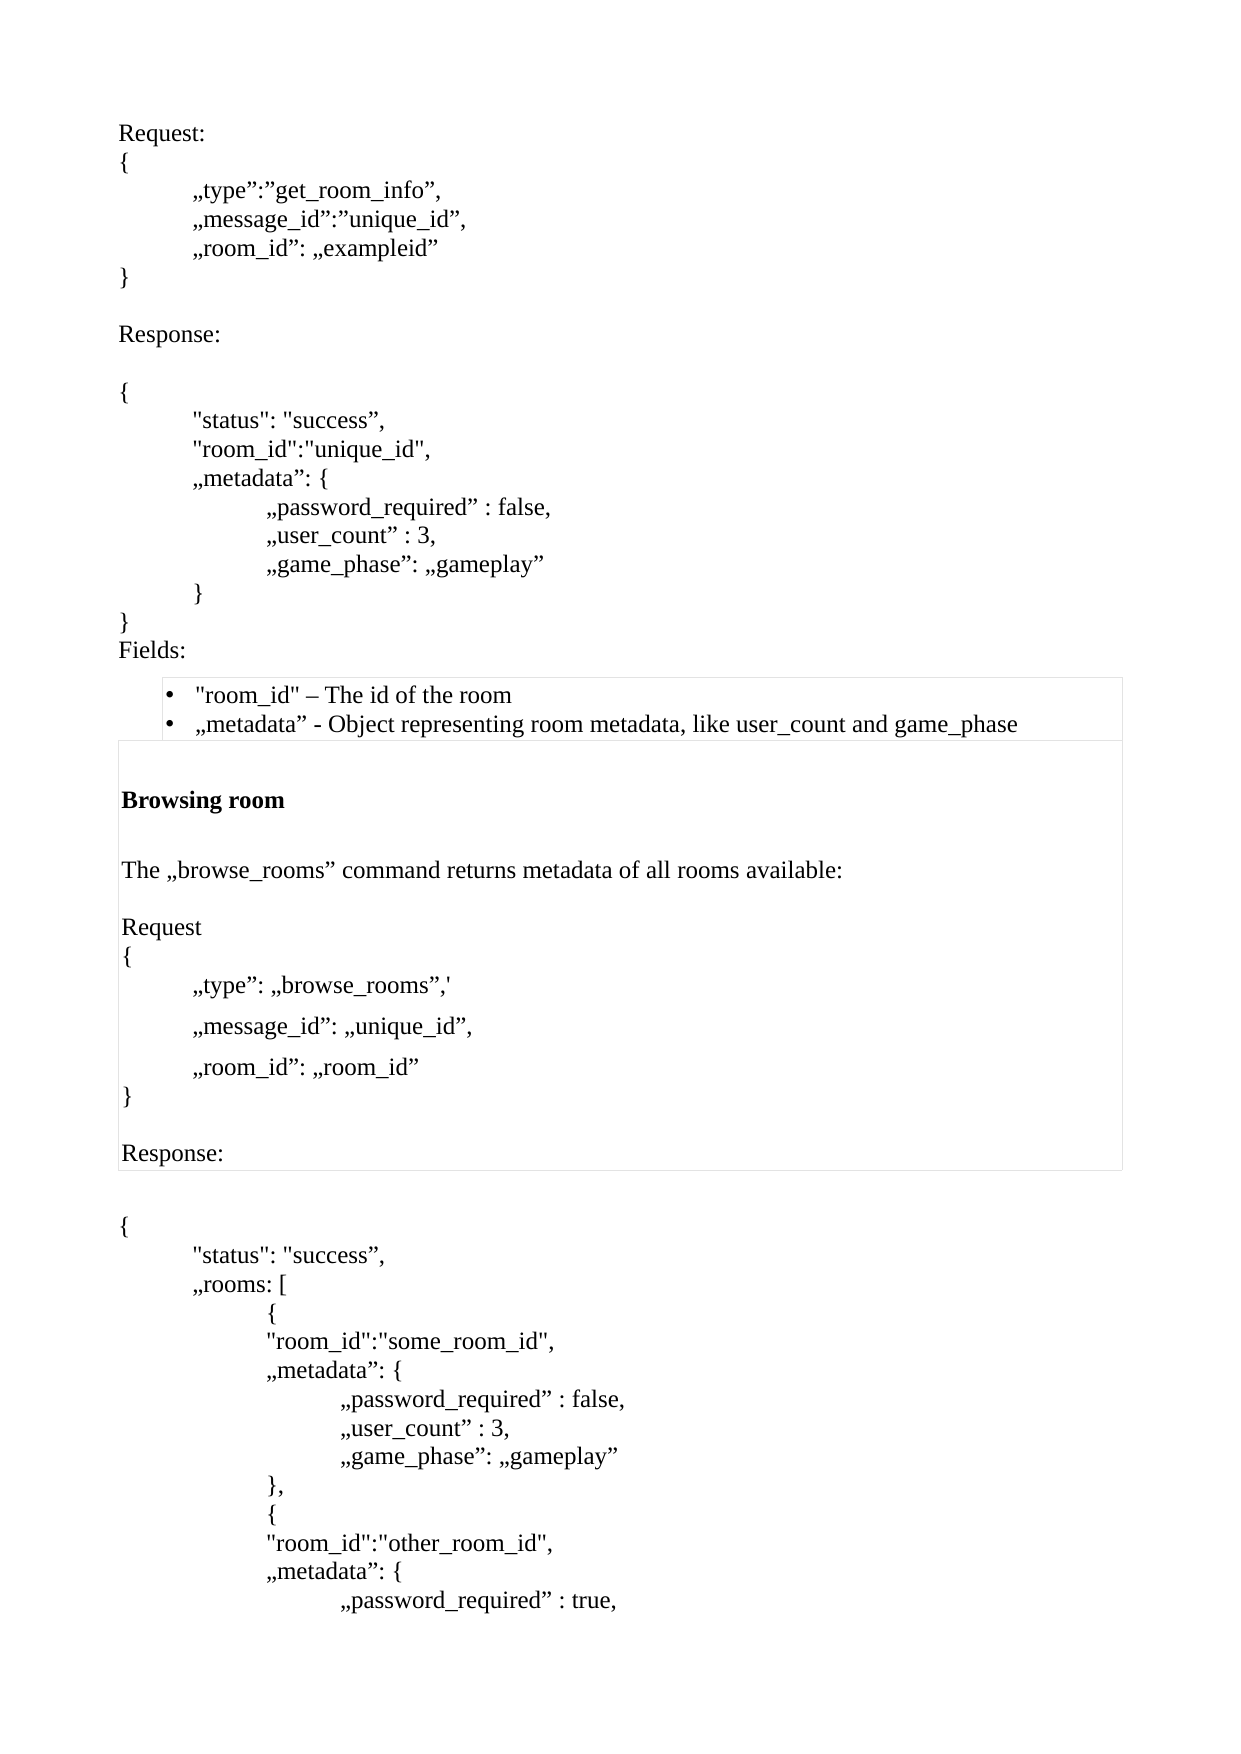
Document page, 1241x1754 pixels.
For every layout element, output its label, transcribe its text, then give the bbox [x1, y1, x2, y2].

list „metadata” - Object representing room metadata, like user_count and game_phase [163, 706, 1122, 740]
text „type”:”get_room_info”, [118, 176, 1122, 204]
text „room_id”: „exampleid” [118, 233, 1122, 262]
text „password_required” : false, [118, 1384, 1122, 1413]
text "status": "success”, „rooms: [ [118, 1240, 1122, 1298]
text „user_count” : 3, [118, 1413, 1122, 1441]
text „message_id”:”unique_id”, [118, 204, 1122, 233]
text "room_id":"some_room_id", [118, 1326, 1122, 1355]
text } [118, 607, 1122, 636]
text Request: [118, 118, 1122, 147]
text „metadata”: { [118, 463, 1122, 492]
text „game_phase”: „gameplay” [118, 549, 1122, 578]
text { [118, 1499, 1122, 1528]
text { [118, 377, 1122, 406]
text „user_count” : 3, [118, 521, 1122, 549]
text }, [118, 1470, 1122, 1499]
text Fields: [118, 636, 1122, 664]
text „metadata”: { [118, 1355, 1122, 1384]
text „game_phase”: „gameplay” [118, 1441, 1122, 1470]
text „room_id”: „room_id” } Response: [119, 1049, 1122, 1170]
text { [118, 1298, 1122, 1326]
text "room_id":"other_room_id", [118, 1528, 1122, 1556]
text } [118, 262, 1122, 291]
text } [118, 578, 1122, 607]
text "room_id":"unique_id", [118, 434, 1122, 463]
list "room_id" – The id of the room [163, 678, 1122, 706]
text "status": "success”, [118, 406, 1122, 434]
text „password_required” : false, [118, 492, 1122, 521]
text { [118, 147, 1122, 176]
text „password_required” : true, [118, 1585, 1122, 1614]
text Response: [118, 319, 1122, 348]
text „message_id”: „unique_id”, [119, 1008, 1122, 1040]
text { [118, 1211, 1122, 1240]
text „metadata”: { [118, 1556, 1122, 1585]
text Browsing room [119, 782, 1122, 842]
text The „browse_rooms” command returns metadata of all rooms available: Request { „type”: „browse_rooms”,' [119, 852, 1122, 998]
